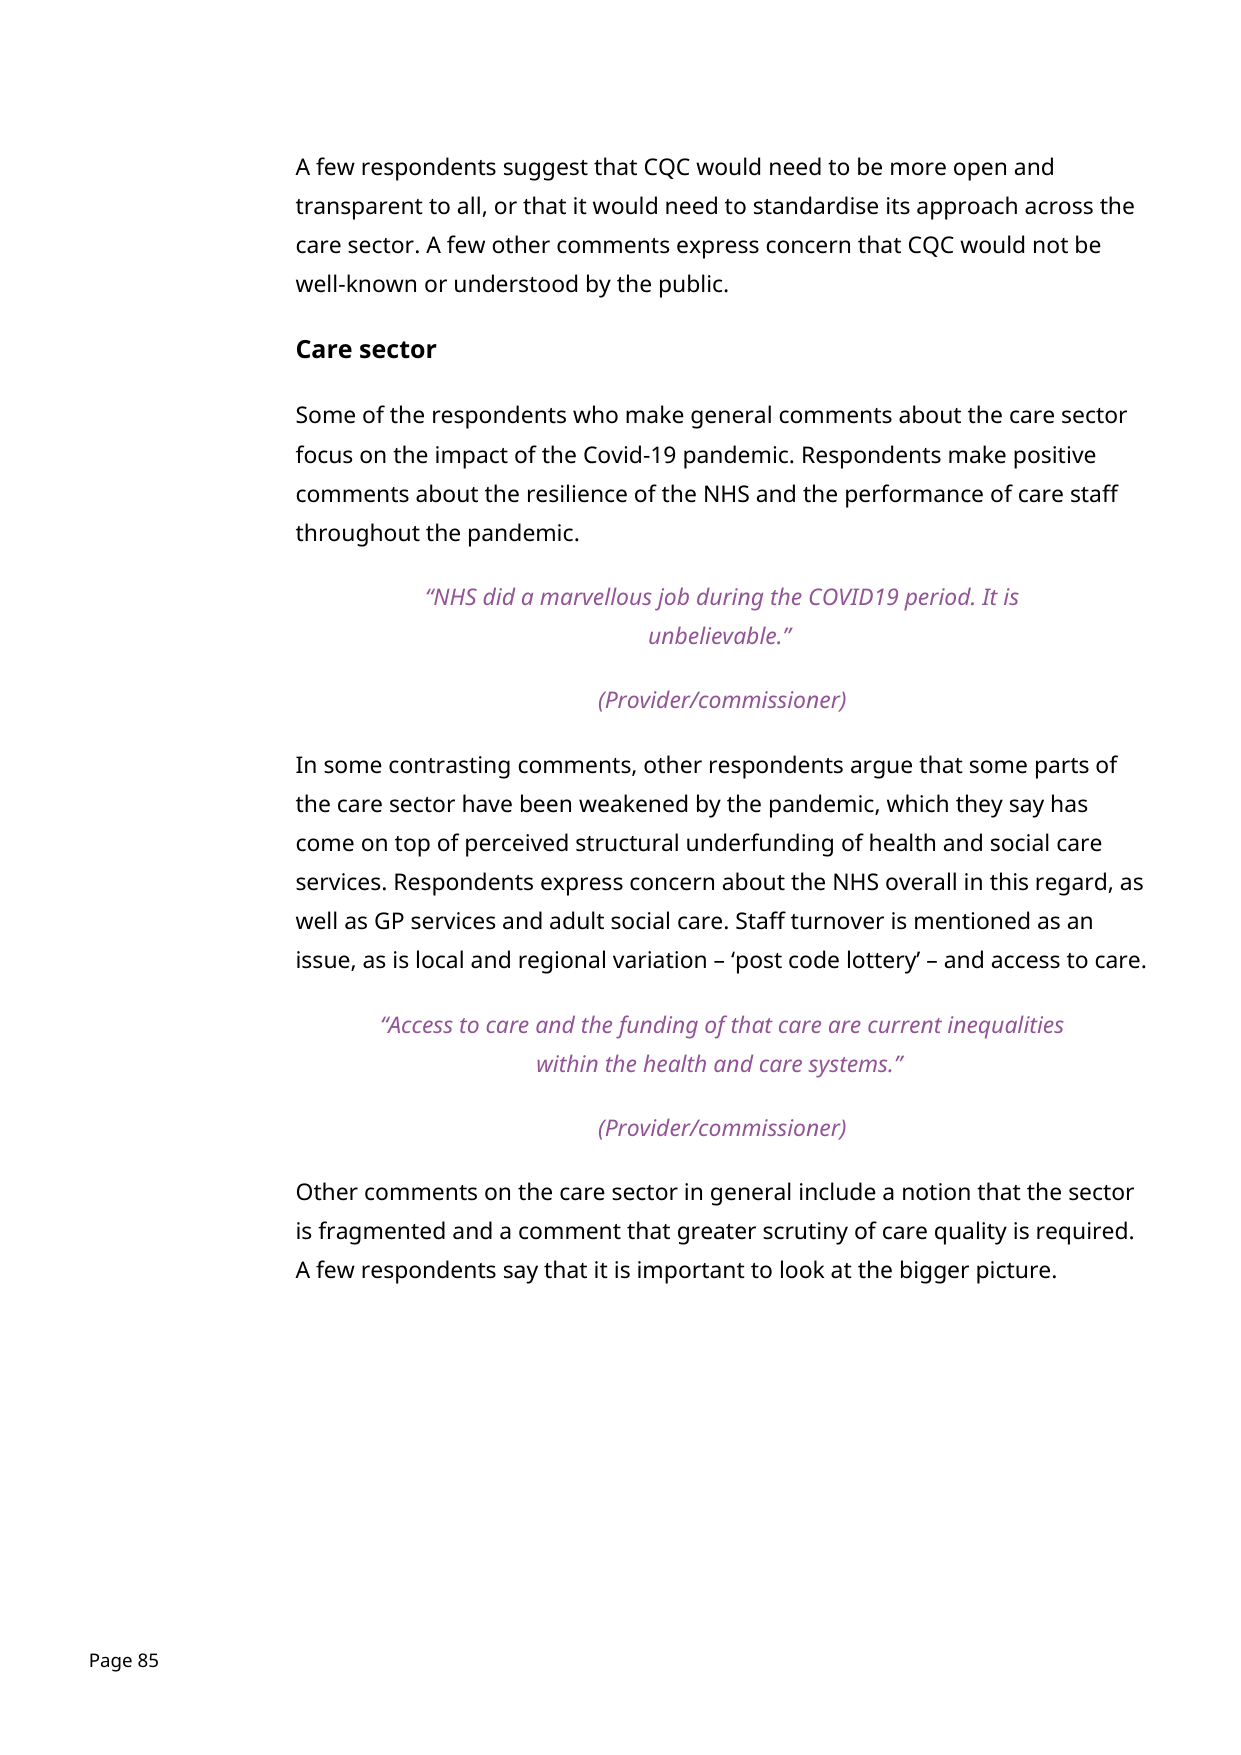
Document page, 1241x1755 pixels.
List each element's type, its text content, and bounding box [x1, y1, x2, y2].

text In some contrasting comments, other respondents argue that some parts of the care sector have been weakened by the pandemic, which they say has come on top of perceived structural underfunding of health and social care services. Respondents express concern about the NHS overall in this regard, as well as GP services and adult social care. Staff turnover is mentioned as an issue, as is local and regional variation – ‘post code lottery’ – and access to care. [295, 746, 1152, 976]
text “Access to care and the funding of that care are current inequalities within the health and care systems.” [354, 1006, 1093, 1079]
text (Provider/commissioner) [354, 682, 1093, 716]
text Other comments on the care sector in general include a notion that the sector is fragmented and a comment that greater scrutiny of care quality is required. A few respondents say that it is important to look at the bigger picture. [295, 1173, 1152, 1286]
text A few respondents suggest that CQC would need to be more open and transparent to all, or that it would need to standardise its approach across the care sector. A few other comments express concern that CQC would not be well-known or understood by the public. [295, 148, 1152, 299]
text Some of the respondents who make general comments about the care sector focus on the impact of the Covid-19 pandemic. Respondents make positive comments about the resilience of the NHS and the performance of care staff throughout the pandemic. [295, 397, 1152, 548]
text (Provider/commissioner) [354, 1109, 1093, 1143]
text “NHS did a marvellous job during the COVID19 period. It is unbelievable.” [354, 578, 1093, 651]
subtitle Care sector [295, 329, 1152, 366]
